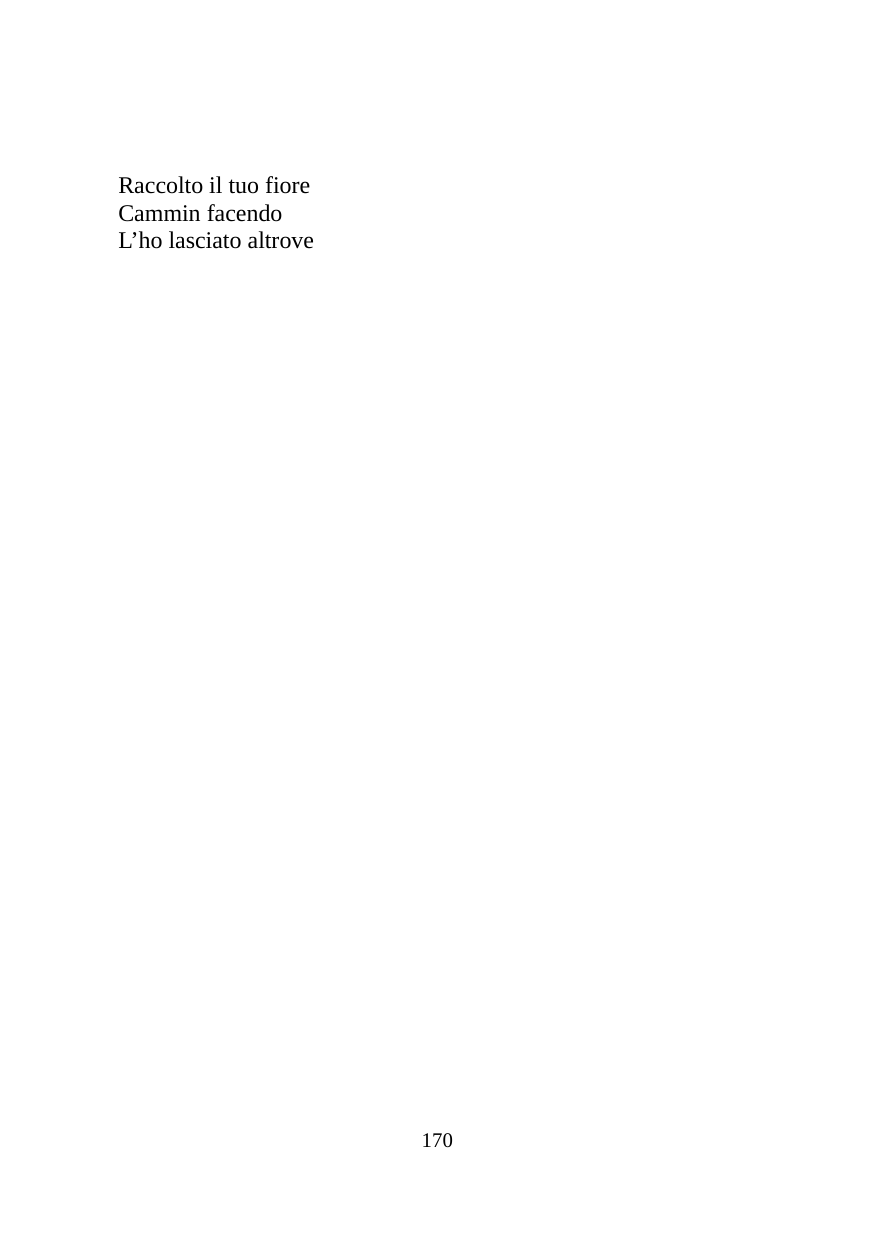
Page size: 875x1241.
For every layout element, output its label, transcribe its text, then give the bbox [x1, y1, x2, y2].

text Raccolto il tuo fiore [88, 171, 786, 199]
text L’ho lasciato altrove [88, 227, 786, 254]
text Cammin facendo [88, 199, 786, 227]
